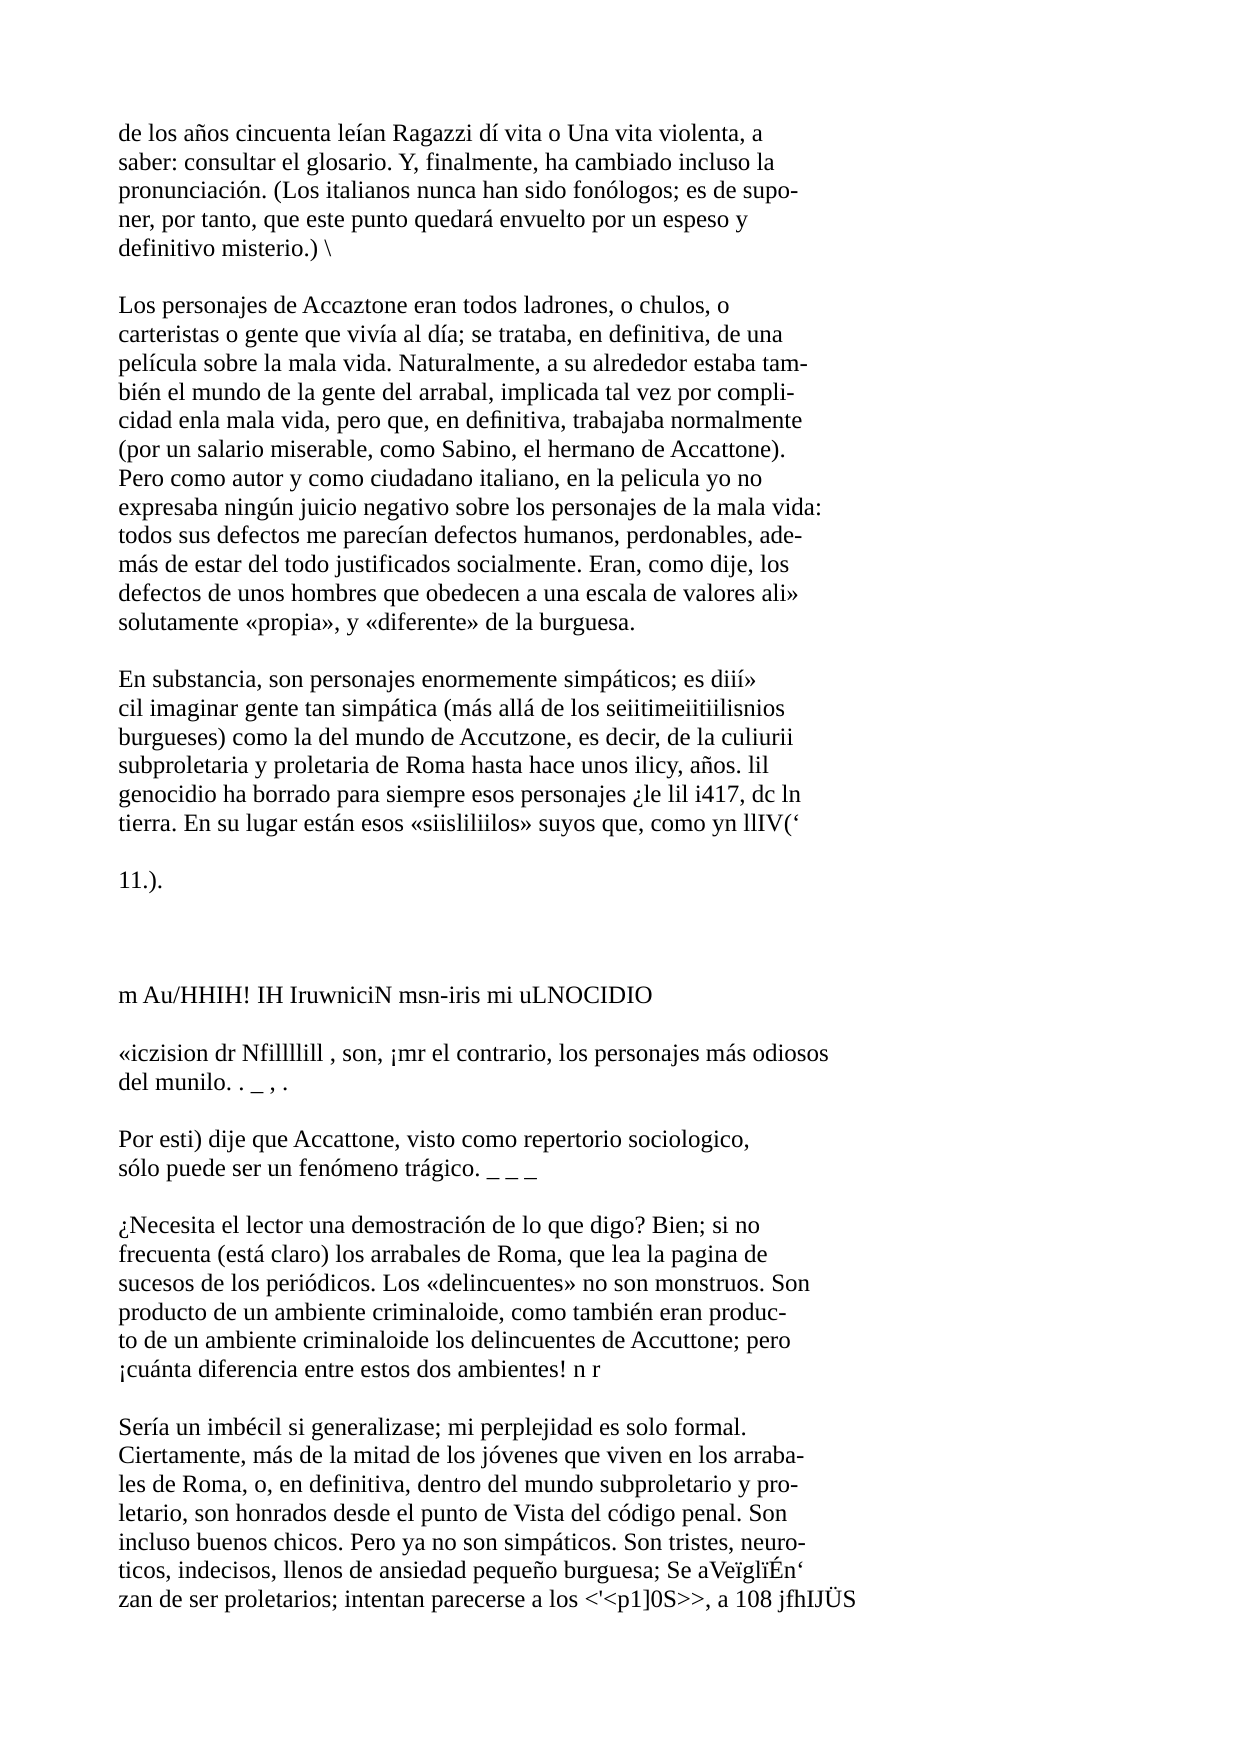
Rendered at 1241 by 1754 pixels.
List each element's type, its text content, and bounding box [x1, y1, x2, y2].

text zan de ser proletarios; intentan parecerse a los <'<p1]0S>>, a 108 jfhIJÜS [118, 1584, 1122, 1613]
text ner, por tanto, que este punto quedará envuelto por un espeso y [118, 204, 1122, 233]
text de los años cincuenta leían Ragazzi dí vita o Una vita violenta, a [118, 118, 1122, 147]
text del munilo. . _ , . [118, 1067, 1122, 1096]
text En substancia, son personajes enormemente simpáticos; es diií» [118, 664, 1122, 693]
text cil imaginar gente tan simpática (más allá de los seiitimeiitiilisnios [118, 693, 1122, 722]
text burgueses) como la del mundo de Accutzone, es decir, de la culiurii [118, 722, 1122, 751]
text frecuenta (está claro) los arrabales de Roma, que lea la pagina de [118, 1239, 1122, 1268]
text «iczision dr Nfillllill , son, ¡mr el contrario, los personajes más odiosos [118, 1038, 1122, 1067]
text to de un ambiente criminaloide los delincuentes de Accuttone; pero [118, 1326, 1122, 1354]
text defectos de unos hombres que obedecen a una escala de valores ali» [118, 578, 1122, 607]
text les de Roma, o, en definitiva, dentro del mundo subproletario y pro- [118, 1469, 1122, 1498]
text Pero como autor y como ciudadano italiano, en la pelicula yo no [118, 463, 1122, 492]
text definitivo misterio.) \ [118, 233, 1122, 262]
text genocidio ha borrado para siempre esos personajes ¿le lil i417, dc ln [118, 779, 1122, 808]
text Por esti) dije que Accattone, visto como repertorio sociologico, [118, 1124, 1122, 1153]
text subproletaria y proletaria de Roma hasta hace unos ilicy, años. lil [118, 751, 1122, 779]
text bién el mundo de la gente del arrabal, implicada tal vez por compli- [118, 377, 1122, 406]
text película sobre la mala vida. Naturalmente, a su alrededor estaba tam- [118, 348, 1122, 377]
text Ciertamente, más de la mitad de los jóvenes que viven en los arraba- [118, 1441, 1122, 1469]
text producto de un ambiente criminaloide, como también eran produc- [118, 1297, 1122, 1326]
text letario, son honrados desde el punto de Vista del código penal. Son [118, 1498, 1122, 1527]
text ticos, indecisos, llenos de ansiedad pequeño burguesa; Se aVeïglïÉn‘ [118, 1556, 1122, 1584]
text todos sus defectos me parecían defectos humanos, perdonables, ade- [118, 521, 1122, 549]
text ¡cuánta diferencia entre estos dos ambientes! n r [118, 1354, 1122, 1383]
text expresaba ningún juicio negativo sobre los personajes de la mala vida: [118, 492, 1122, 521]
text Sería un imbécil si generalizase; mi perplejidad es solo formal. [118, 1412, 1122, 1441]
text (por un salario miserable, como Sabino, el hermano de Accattone). [118, 434, 1122, 463]
text saber: consultar el glosario. Y, finalmente, ha cambiado incluso la [118, 147, 1122, 176]
text sólo puede ser un fenómeno trágico. _ _ _ [118, 1153, 1122, 1182]
text pronunciación. (Los italianos nunca han sido fonólogos; es de supo- [118, 176, 1122, 204]
text sucesos de los periódicos. Los «delincuentes» no son monstruos. Son [118, 1268, 1122, 1297]
text cidad enla mala vida, pero que, en deﬁnitiva, trabajaba normalmente [118, 406, 1122, 434]
text m Au/HHIH! IH IruwniciN msn-iris mi uLNOCIDIO [118, 981, 1122, 1009]
text 11.). [118, 866, 1122, 894]
text Los personajes de Accaztone eran todos ladrones, o chulos, o [118, 291, 1122, 319]
text tierra. En su lugar están esos «siisliliilos» suyos que, como yn llIV(‘ [118, 808, 1122, 837]
text ¿Necesita el lector una demostración de lo que digo? Bien; si no [118, 1211, 1122, 1239]
text más de estar del todo justificados socialmente. Eran, como dije, los [118, 549, 1122, 578]
text incluso buenos chicos. Pero ya no son simpáticos. Son tristes, neuro- [118, 1527, 1122, 1556]
text carteristas o gente que vivía al día; se trataba, en definitiva, de una [118, 319, 1122, 348]
text solutamente «propia», y «diferente» de la burguesa. [118, 607, 1122, 636]
